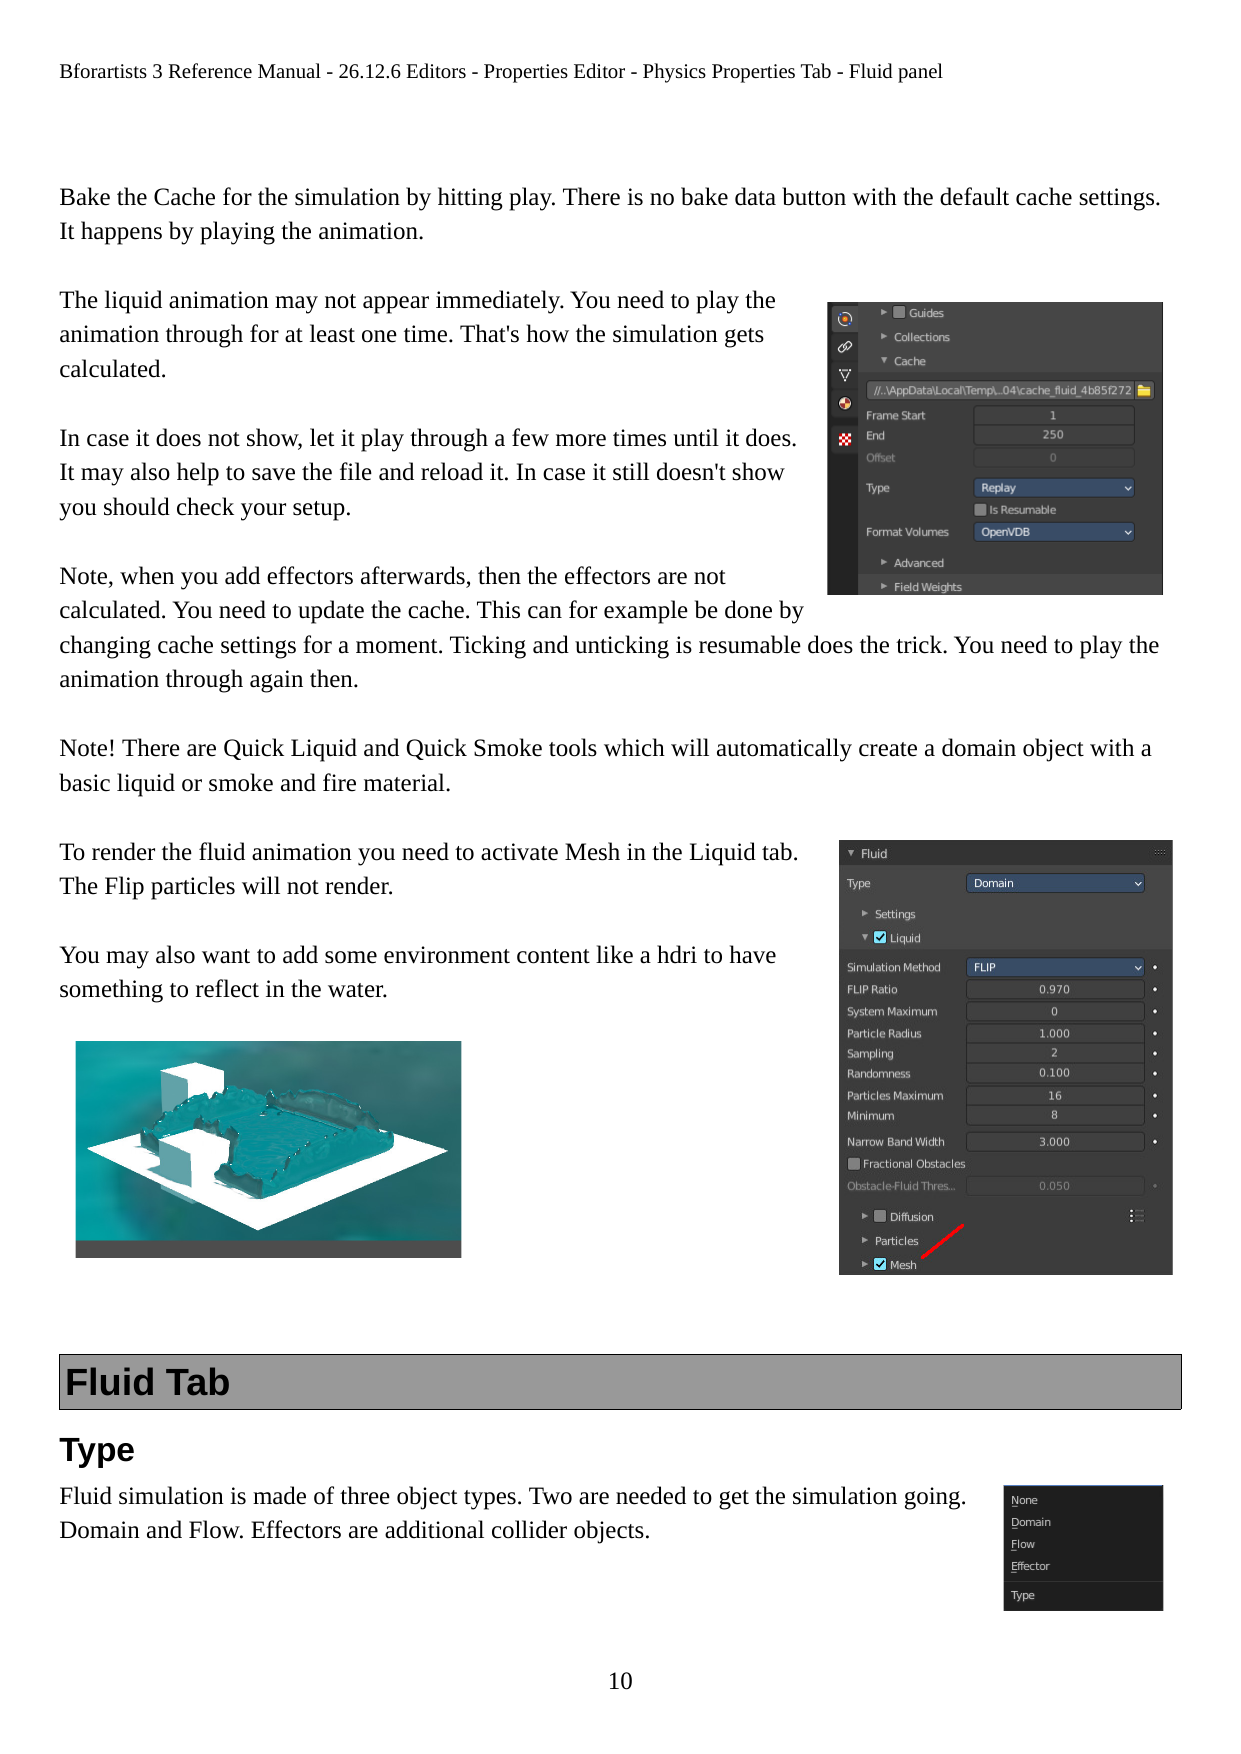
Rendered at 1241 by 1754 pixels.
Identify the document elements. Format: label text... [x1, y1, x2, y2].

picture [1003, 1485, 1164, 1611]
text The liquid animation may not appear immediately. You need to play the animation through for at least one time. That's how the simulation gets calculated. [59, 285, 1181, 383]
text In case it does not show, let it play through a few more times until it does. It may also help to save the file and reload it. In case it still doesn't show you should check your setup. [59, 423, 827, 521]
text To render the fluid animation you need to activate Mesh in the Liquid tab. The Flip particles will not render. [59, 837, 1181, 900]
text Bake the Cache for the simulation by hitting play. There is no bake data button with the default cache settings. It happens by playing the animation. [59, 182, 1181, 245]
text Note! There are Quick Liquid and Quick Smoke tools which will automatically create a domain object with a basic liquid or smoke and fire material. [59, 733, 1181, 796]
table_header Fluid Tab [60, 1355, 1181, 1409]
text You may also want to add some environment content like a hdri to have something to reflect in the water. [59, 940, 839, 1003]
picture [75, 1041, 462, 1258]
text Note, when you add effectors afterwards, then the effectors are not calculated. You need to update the cache. This can for example be done by changing cache settings for a moment. Ticking and unticking is resumable does the trick. You need to play the animation through again then. [59, 561, 1181, 693]
text Fluid simulation is made of three object types. Two are needed to get the simulation going. Domain and Flow. Effectors are additional collider objects. [59, 1481, 1181, 1544]
picture [839, 840, 1173, 1275]
subtitle Type [59, 1430, 1181, 1469]
picture [827, 302, 1164, 595]
